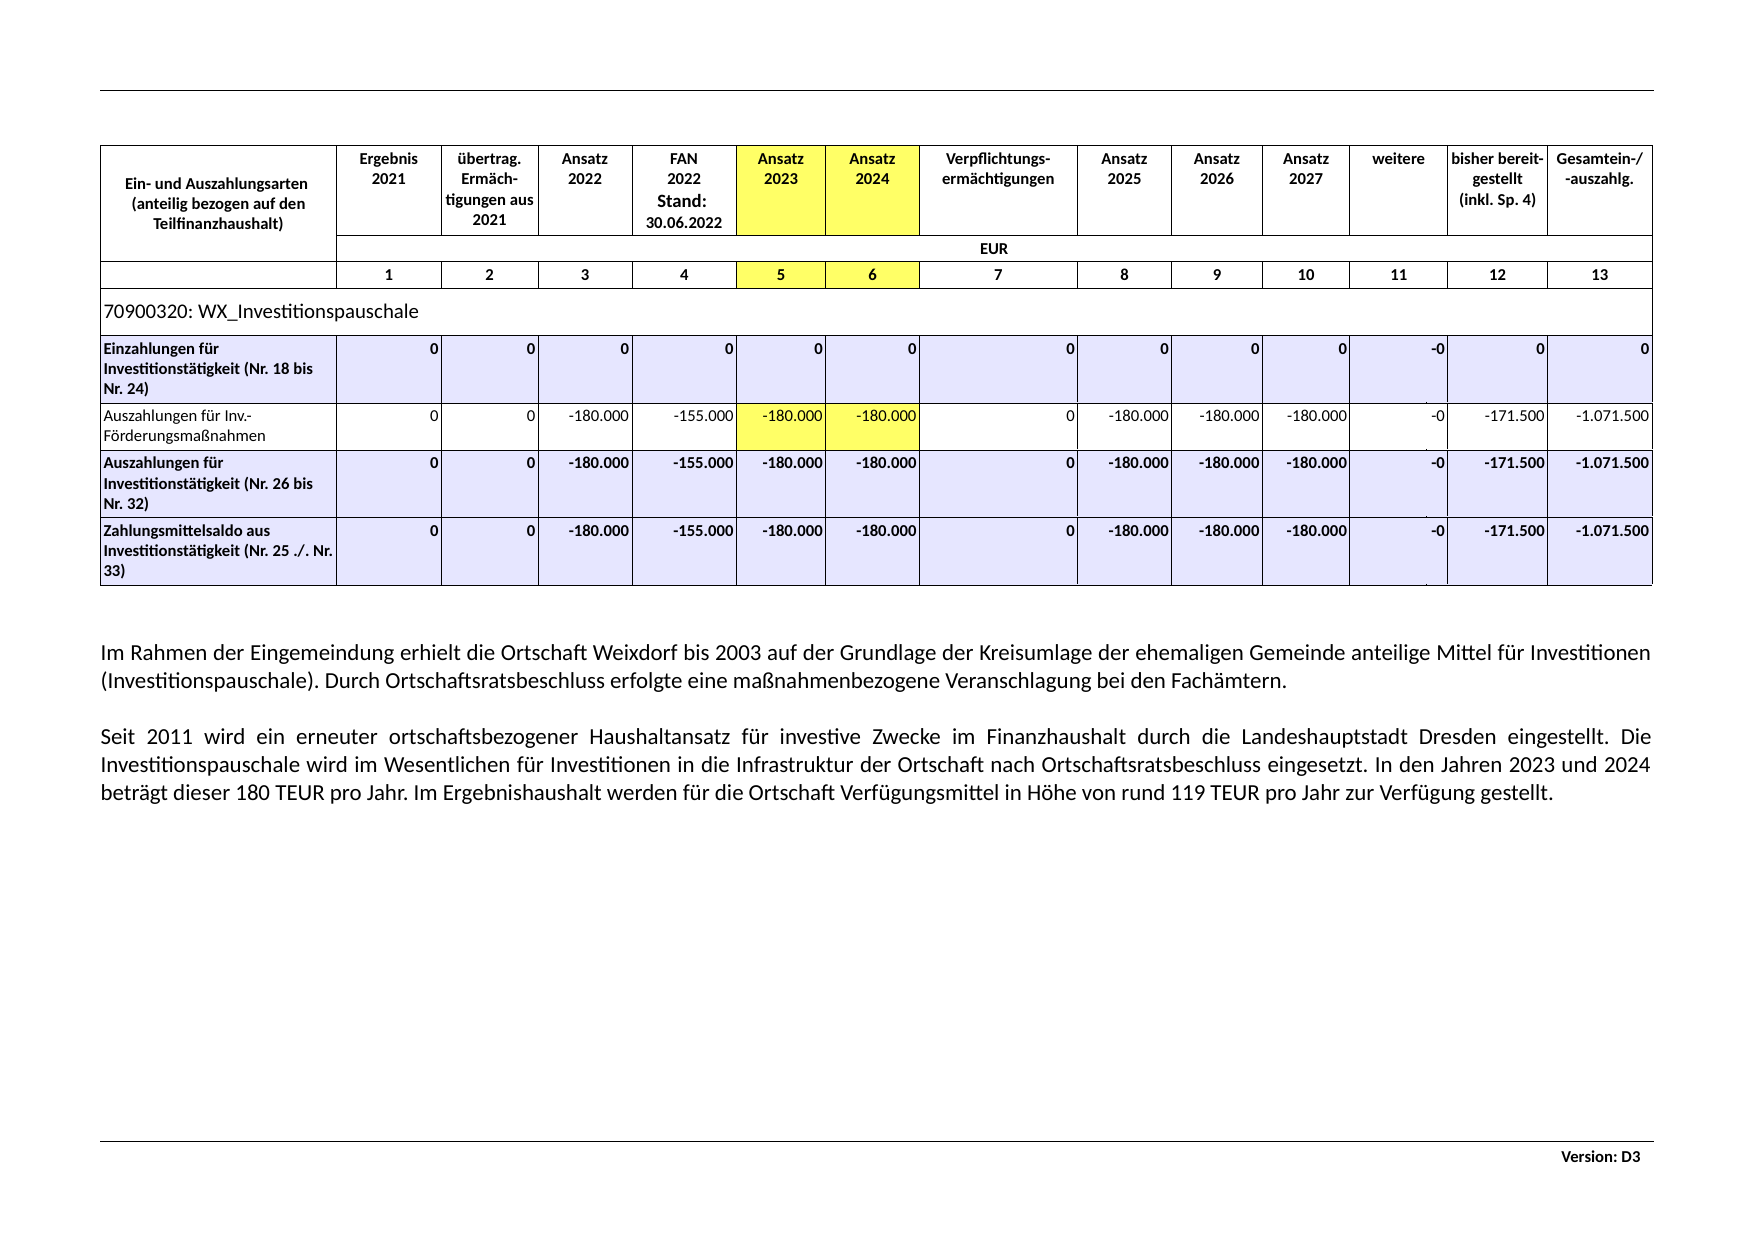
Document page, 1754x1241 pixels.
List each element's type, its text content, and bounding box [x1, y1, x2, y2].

table_header Ein- und Auszahlungsarten (anteilig bezogen auf den Teilfinanzhaushalt) [101, 146, 336, 261]
table_cell 3 [539, 262, 632, 288]
text Im Rahmen der Eingemeindung erhielt die Ortschaft Weixdorf bis 2003 auf der Grundlage der Kreisumlage der ehemaligen Gemeinde anteilige Mittel für Investitionen (Investitionspauschale). Durch Ortschaftsratsbeschluss erfolgte eine maßnahmenbezogene Veranschlagung bei den Fachämtern. [100, 638, 1653, 694]
table_cell 0 [633, 336, 736, 402]
table_cell -180.000 [737, 404, 825, 449]
table_cell -180.000 [1263, 404, 1349, 449]
table_header Ansatz 2026 [1172, 146, 1262, 235]
table_cell 12 [1448, 262, 1547, 288]
table_cell -180.000 [1172, 404, 1262, 449]
table_cell 0 [920, 451, 1077, 516]
table_cell EUR [337, 236, 1652, 261]
table_cell 0 [1172, 336, 1262, 402]
table_cell -155.000 [633, 518, 736, 584]
table_cell 0 [1263, 336, 1349, 402]
table_cell 0 [920, 336, 1077, 402]
table_cell 5 [737, 262, 825, 288]
table_cell -180.000 [539, 404, 632, 449]
table_cell 0 [442, 451, 538, 516]
table_cell 0 [337, 404, 441, 449]
table_cell 1 [337, 262, 441, 288]
table_cell -180.000 [539, 518, 632, 584]
table_cell 0 [1448, 336, 1547, 402]
table_header Ansatz 2027 [1263, 146, 1349, 235]
table_cell -1.071.500 [1548, 451, 1652, 516]
table_header Verpflichtungs-ermächtigungen [920, 146, 1077, 235]
table_header Ansatz 2023 [737, 146, 825, 235]
table_cell -171.500 [1448, 404, 1547, 449]
table_header FAN 2022 Stand: 30.06.2022 [633, 146, 736, 235]
table_header weitere [1350, 146, 1447, 235]
table_cell -180.000 [1263, 518, 1349, 584]
table_cell -0 [1350, 451, 1447, 516]
table_cell 8 [1078, 262, 1171, 288]
table_cell 0 [442, 404, 538, 449]
table_cell Auszahlungen für Investitionstätigkeit (Nr. 26 bis Nr. 32) [101, 451, 336, 516]
table_cell Einzahlungen für Investitionstätigkeit (Nr. 18 bis Nr. 24) [101, 336, 336, 402]
table_cell -171.500 [1448, 451, 1547, 516]
table_cell Auszahlungen für Inv.-Förderungsmaßnahmen [101, 404, 336, 449]
text Seit 2011 wird ein erneuter ortschaftsbezogener Haushaltansatz für investive Zwecke im Finanzhaushalt durch die Landeshauptstadt Dresden eingestellt. Die Investitionspauschale wird im Wesentlichen für Investitionen in die Infrastruktur der Ortschaft nach Ortschaftsratsbeschluss eingesetzt. In den Jahren 2023 und 2024 beträgt dieser 180 TEUR pro Jahr. Im Ergebnishaushalt werden für die Ortschaft Verfügungsmittel in Höhe von rund 119 TEUR pro Jahr zur Verfügung gestellt. [100, 722, 1653, 806]
table_cell 10 [1263, 262, 1349, 288]
table_header Gesamtein-/ -auszahlg. [1548, 146, 1652, 235]
table_cell 0 [1548, 336, 1652, 402]
table_cell -180.000 [1263, 451, 1349, 516]
table_cell 9 [1172, 262, 1262, 288]
table_cell 0 [737, 336, 825, 402]
table_cell -180.000 [1078, 404, 1171, 449]
table_cell 11 [1350, 262, 1447, 288]
table_cell -180.000 [1078, 518, 1171, 584]
table_cell -0 [1350, 404, 1447, 449]
table_header Ansatz 2024 [826, 146, 919, 235]
table_cell 0 [539, 336, 632, 402]
table_cell -155.000 [633, 404, 736, 449]
table_cell 70900320: WX_Investitionspauschale [101, 289, 1652, 335]
table_cell -1.071.500 [1548, 404, 1652, 449]
table_cell -180.000 [1172, 451, 1262, 516]
table_cell 4 [633, 262, 736, 288]
table_cell -180.000 [1172, 518, 1262, 584]
table_cell -0 [1350, 518, 1447, 584]
table_cell -155.000 [633, 451, 736, 516]
table_cell -180.000 [826, 451, 919, 516]
table_cell 0 [920, 404, 1077, 449]
table_cell 0 [442, 336, 538, 402]
table_cell 0 [826, 336, 919, 402]
table_header bisher bereit-gestellt (inkl. Sp. 4) [1448, 146, 1547, 235]
table_cell 0 [920, 518, 1077, 584]
table_cell [101, 262, 336, 288]
table_cell -180.000 [737, 518, 825, 584]
table_cell -180.000 [539, 451, 632, 516]
table_cell 6 [826, 262, 919, 288]
table_cell Zahlungsmittelsaldo aus Investitionstätigkeit (Nr. 25 ./. Nr. 33) [101, 518, 336, 584]
table_header Ansatz 2025 [1078, 146, 1171, 235]
table_cell -1.071.500 [1548, 518, 1652, 584]
table_cell 13 [1548, 262, 1652, 288]
table_cell -180.000 [826, 404, 919, 449]
table_cell -180.000 [1078, 451, 1171, 516]
table_cell 0 [337, 451, 441, 516]
table_cell 2 [442, 262, 538, 288]
table_cell -0 [1350, 336, 1447, 402]
table_cell 0 [1078, 336, 1171, 402]
table_header übertrag. Ermäch-tigungen aus 2021 [442, 146, 538, 235]
table_cell -180.000 [737, 451, 825, 516]
table_cell 0 [442, 518, 538, 584]
table_cell -171.500 [1448, 518, 1547, 584]
table_cell 0 [337, 336, 441, 402]
table_cell -180.000 [826, 518, 919, 584]
table_header Ansatz 2022 [539, 146, 632, 235]
table_cell 0 [337, 518, 441, 584]
table_cell 7 [920, 262, 1077, 288]
table_header Ergebnis 2021 [337, 146, 441, 235]
